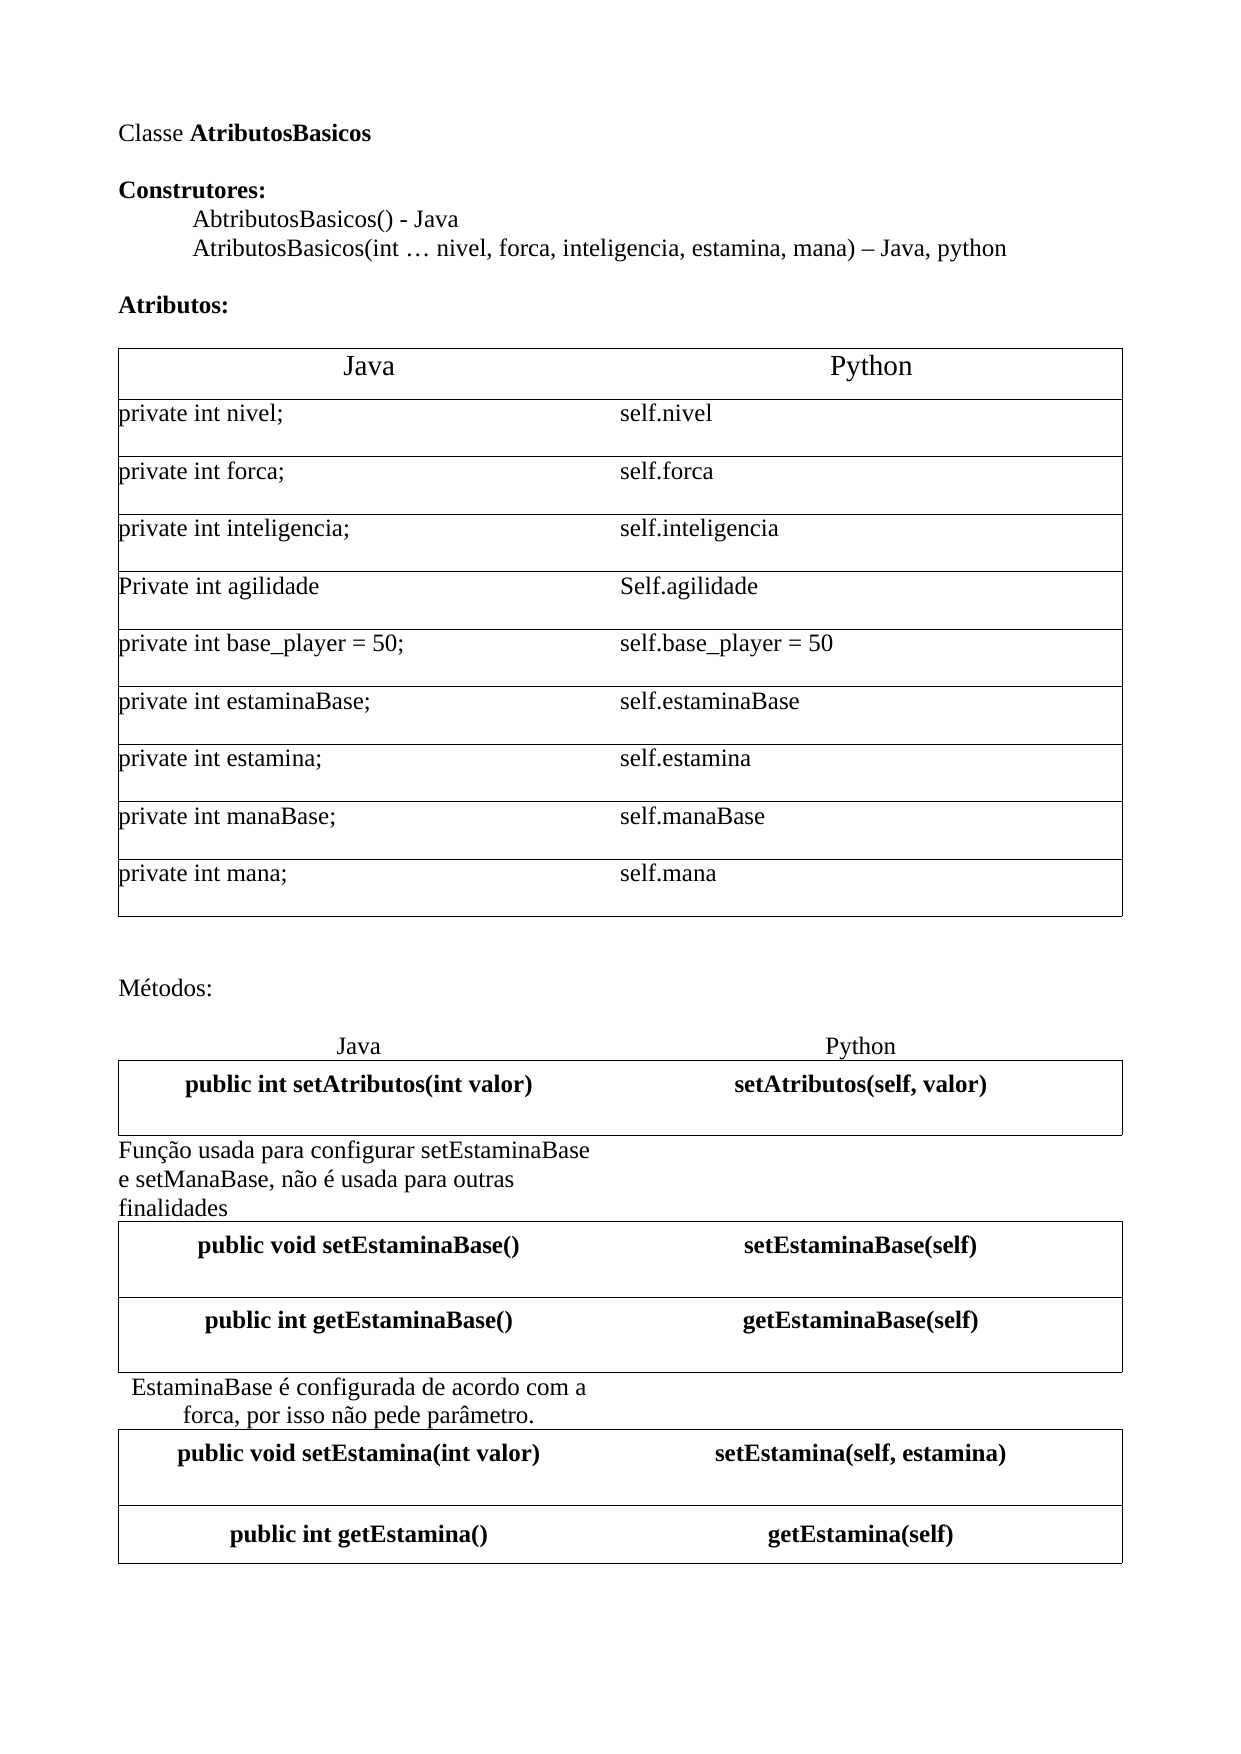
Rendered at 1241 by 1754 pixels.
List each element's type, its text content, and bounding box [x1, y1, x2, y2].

table_cell private int mana; [119, 860, 620, 916]
table_cell self.mana [620, 860, 1122, 916]
table_cell Função usada para configurar setEstaminaBase e setManaBase, não é usada para outras finalidades [118, 1136, 599, 1221]
table_cell public int getEstamina() [119, 1506, 599, 1563]
table_header Python [599, 1031, 1122, 1060]
table_cell public int getEstaminaBase() [119, 1298, 599, 1372]
text Classe AtributosBasicos [118, 118, 1122, 147]
table_cell setEstaminaBase(self) [599, 1222, 1122, 1297]
table_header Java [118, 1031, 599, 1060]
table_cell Self.agilidade [620, 572, 1122, 628]
table_cell private int estamina; [119, 745, 620, 801]
table_cell self.base_player = 50 [620, 630, 1122, 686]
text AtributosBasicos(int … nivel, forca, inteligencia, estamina, mana) – Java, python [118, 233, 1122, 262]
text Construtores: [118, 176, 1122, 204]
table_cell Private int agilidade [119, 572, 620, 628]
table_cell private int base_player = 50; [119, 630, 620, 686]
table_cell [599, 1564, 1122, 1621]
table_cell self.manaBase [620, 802, 1122, 858]
table_cell public void setEstaminaBase() [119, 1222, 599, 1297]
table_cell [599, 1136, 1122, 1221]
table_cell getEstaminaBase(self) [599, 1298, 1122, 1372]
table_header Python [620, 349, 1122, 398]
table_cell EstaminaBase é configurada de acordo com a forca, por isso não pede parâmetro. [118, 1373, 599, 1429]
table_header Java [119, 349, 620, 398]
table_cell self.inteligencia [620, 515, 1122, 571]
table_cell self.forca [620, 457, 1122, 513]
table_cell public void setEstamina(int valor) [119, 1430, 599, 1504]
table_cell private int inteligencia; [119, 515, 620, 571]
table_cell private int estaminaBase; [119, 687, 620, 743]
table_cell private int manaBase; [119, 802, 620, 858]
table_cell setAtributos(self, valor) [599, 1061, 1122, 1135]
table_cell [118, 1564, 599, 1621]
table_cell getEstamina(self) [599, 1506, 1122, 1563]
table_cell public int setAtributos(int valor) [119, 1061, 599, 1135]
text Atributos: [118, 291, 1122, 319]
table_cell self.estaminaBase [620, 687, 1122, 743]
text Métodos: [118, 973, 1122, 1002]
table_cell self.estamina [620, 745, 1122, 801]
text AbtributosBasicos() - Java [118, 204, 1122, 233]
table_cell private int nivel; [119, 400, 620, 456]
table_cell setEstamina(self, estamina) [599, 1430, 1122, 1504]
table_cell private int forca; [119, 457, 620, 513]
table_cell self.nivel [620, 400, 1122, 456]
table_cell [599, 1373, 1122, 1429]
